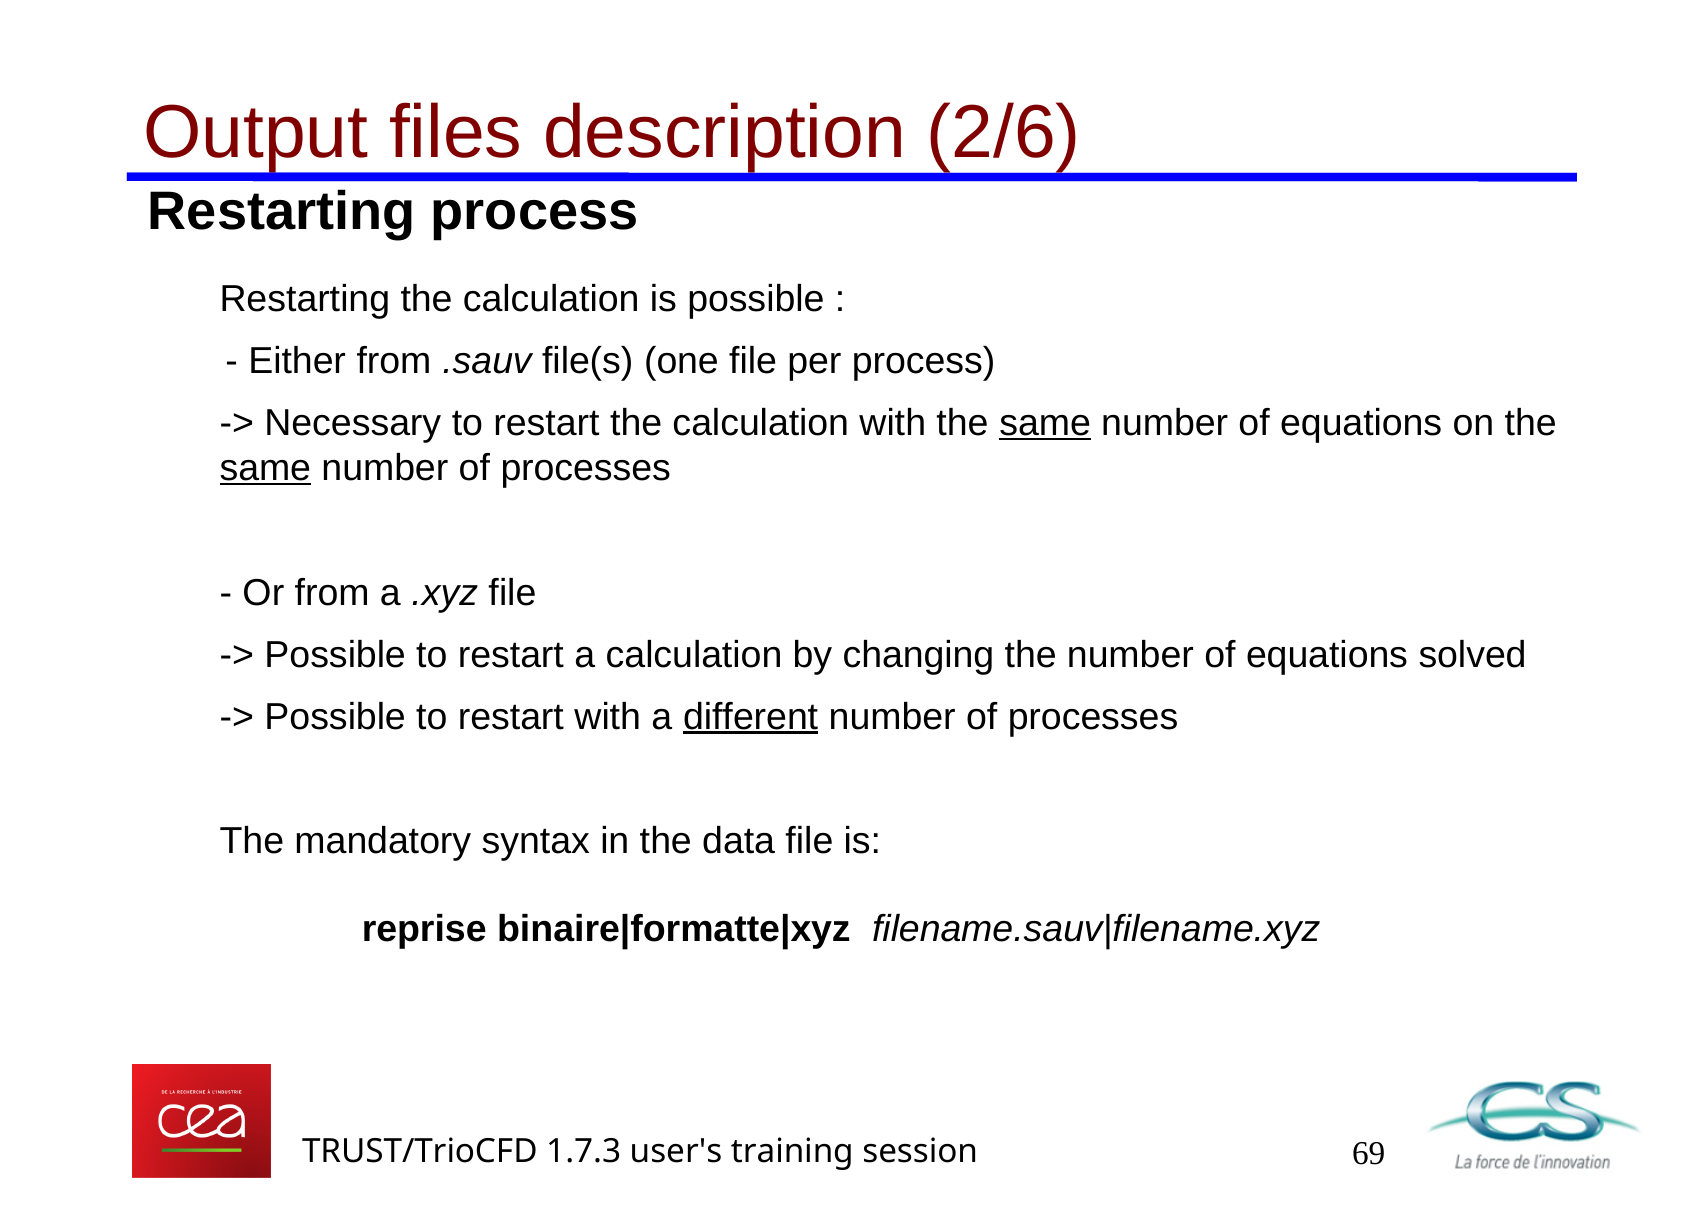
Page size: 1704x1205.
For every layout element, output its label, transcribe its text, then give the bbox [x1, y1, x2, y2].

picture [1423, 1072, 1648, 1179]
list Restarting process [131, 174, 1580, 280]
title Output files description (2/6) [127, 39, 1576, 172]
list Restarting the calculation is possible : - Either from .sauv file(s) (one file per process) -> Necessary to restart the calculation with the same number of equations on the same number of processes - Or from a .xyz file -> Possible to restart a calculation by changing the number of equations solved -> Possible to restart with a different number of processes The mandatory syntax in the data file is: reprise binaire|formatte|xyz filename.sauv|filename.xyz [147, 203, 1596, 958]
picture [132, 1064, 271, 1178]
